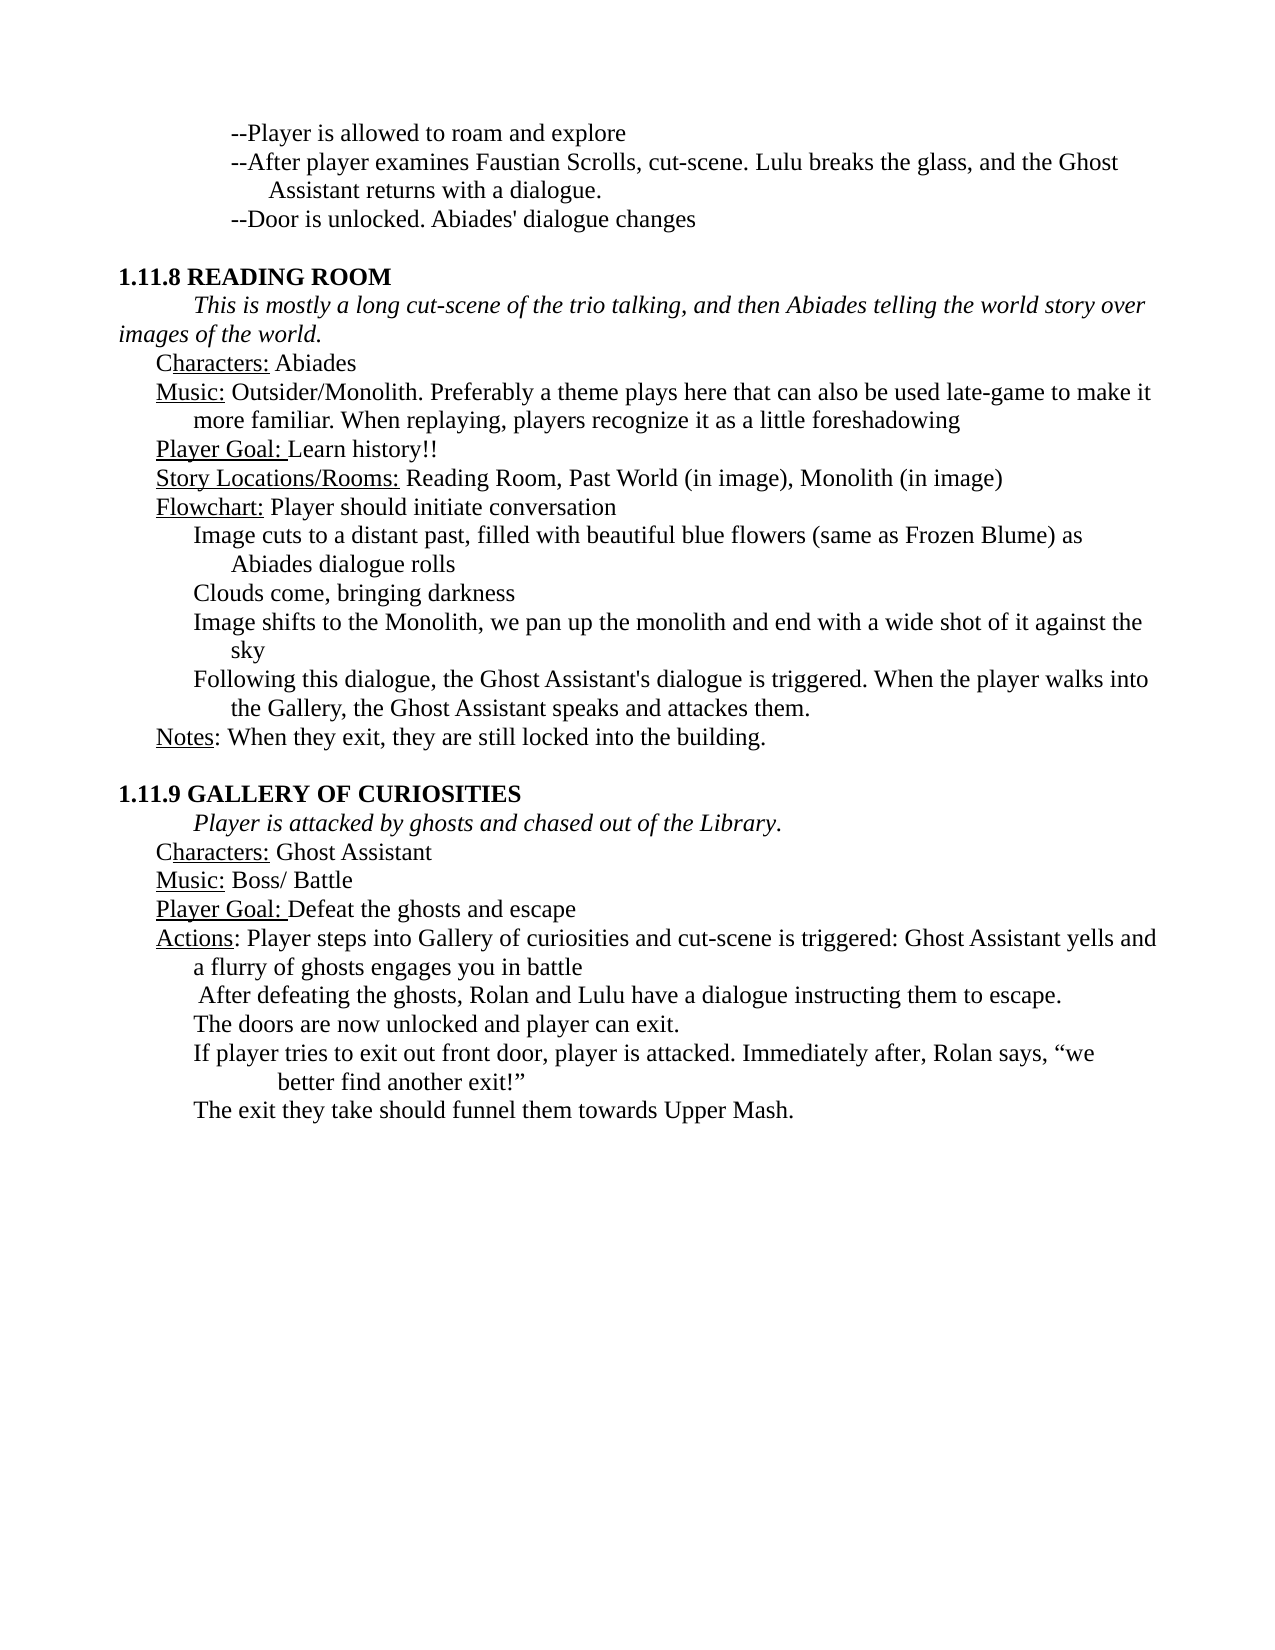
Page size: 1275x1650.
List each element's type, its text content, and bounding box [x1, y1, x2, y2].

list Music: Boss/ Battle [156, 866, 1157, 894]
list The doors are now unlocked and player can exit. [193, 1009, 1157, 1038]
text This is mostly a long cut-scene of the trio talking, and then Abiades telling the world story over images of the world. [118, 291, 1157, 348]
list If player tries to exit out front door, player is attacked. Immediately after, Rolan says, “we better find another exit!” [193, 1038, 1157, 1096]
list After defeating the ghosts, Rolan and Lulu have a dialogue instructing them to escape. [193, 981, 1157, 1009]
text Player is attacked by ghosts and chased out of the Library. [118, 808, 1157, 837]
text 1.11.8 READING ROOM [118, 262, 1157, 291]
list Characters: Abiades [156, 348, 1157, 377]
list Player Goal: Defeat the ghosts and escape [156, 894, 1157, 923]
text 1.11.9 GALLERY OF CURIOSITIES [118, 779, 1157, 808]
list Image cuts to a distant past, filled with beautiful blue flowers (same as Frozen Blume) as Abiades dialogue rolls [193, 521, 1157, 578]
list Player Goal: Learn history!! [156, 434, 1157, 463]
list --After player examines Faustian Scrolls, cut-scene. Lulu breaks the glass, and the Ghost Assistant returns with a dialogue. [231, 147, 1157, 204]
list Music: Outsider/Monolith. Preferably a theme plays here that can also be used late-game to make it more familiar. When replaying, players recognize it as a little foreshadowing [156, 377, 1157, 434]
list Actions: Player steps into Gallery of curiosities and cut-scene is triggered: Ghost Assistant yells and a flurry of ghosts engages you in battle [156, 923, 1157, 981]
list --Door is unlocked. Abiades' dialogue changes [231, 204, 1157, 233]
list Notes: When they exit, they are still locked into the building. [156, 722, 1157, 751]
list Image shifts to the Monolith, we pan up the monolith and end with a wide shot of it against the sky [193, 607, 1157, 664]
list The exit they take should funnel them towards Upper Mash. [193, 1096, 1157, 1124]
list Following this dialogue, the Ghost Assistant's dialogue is triggered. When the player walks into the Gallery, the Ghost Assistant speaks and attackes them. [193, 664, 1157, 722]
list Characters: Ghost Assistant [156, 837, 1157, 866]
list Flowchart: Player should initiate conversation [156, 492, 1157, 521]
list Clouds come, bringing darkness [193, 578, 1157, 607]
list --Player is allowed to roam and explore [231, 118, 1157, 147]
list Story Locations/Rooms: Reading Room, Past World (in image), Monolith (in image) [156, 463, 1157, 492]
